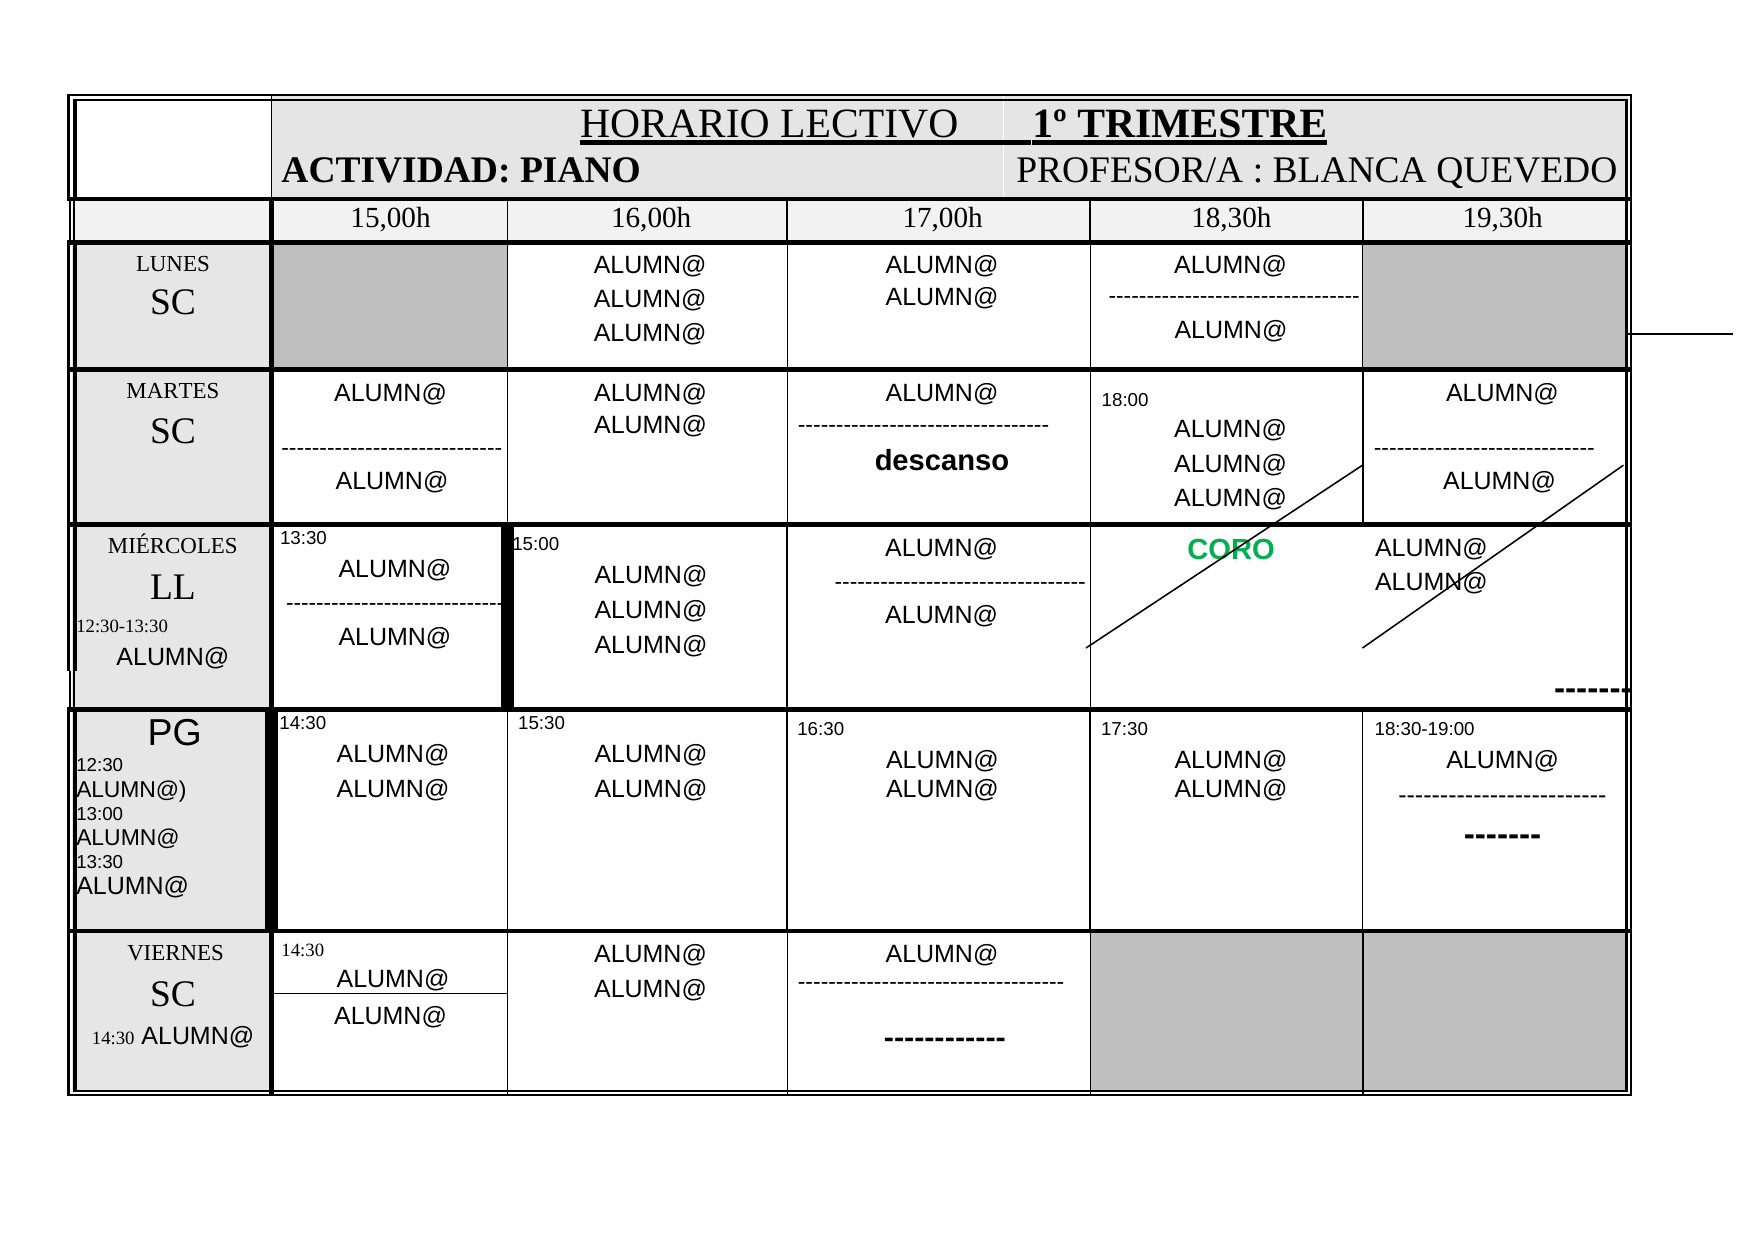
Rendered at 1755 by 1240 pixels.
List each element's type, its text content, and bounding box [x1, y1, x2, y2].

table_cell ALUMN@ [788, 279, 1090, 367]
table_cell 17,00h [788, 201, 1089, 240]
table_cell ----------------------------- ALUMN@ [1364, 410, 1625, 522]
table_cell ALUMN@ [788, 245, 1090, 279]
table_cell ALUMN@ [508, 372, 787, 410]
table_cell ALUMN@ ALUMN@ [862, 712, 1003, 929]
table_cell ALUMN@ ----------------------------------- ------------ [788, 933, 1090, 1090]
table_cell PROFESOR/A : BLANCA QUEVEDO [1004, 147, 1625, 197]
table_cell ALUMN@ [274, 994, 507, 1090]
table_cell 18,30h [1091, 201, 1362, 240]
table_cell --------------------------------- descanso [788, 410, 1090, 522]
table_cell SC [77, 410, 269, 522]
table_cell 15,00h [274, 201, 507, 240]
table_cell 13:30 ALUMN@ ----------------------------- ALUMN@ [274, 527, 501, 671]
table_cell ALUMN@ ALUMN@ [508, 279, 787, 367]
table_cell [1363, 245, 1625, 367]
table_header [1632, 94, 1733, 333]
table_cell [1364, 933, 1625, 1090]
table_cell ALUMN@ [1364, 372, 1625, 410]
table_cell [274, 245, 507, 367]
table_header [72, 96, 271, 197]
table_cell VIERNES SC 14:30 ALUMN@ [77, 933, 269, 1090]
table_cell 14:30 [278, 712, 329, 929]
table_cell LUNES [77, 245, 269, 279]
table_cell MARTES [77, 372, 269, 410]
table_cell 15:00 [514, 527, 576, 671]
table_cell ALUMN@ [508, 245, 787, 279]
table_cell ----------------------------- ALUMN@ [274, 410, 507, 522]
table_cell [75, 201, 269, 240]
table_cell ALUMN@ [508, 410, 787, 522]
table_cell 15:30 [508, 712, 576, 929]
table_cell 14:30 [274, 933, 329, 993]
table_cell [514, 671, 786, 707]
table_cell [1091, 603, 1157, 671]
table_cell 18:30-19:00 ALUMN@ ------------------------- ------- [1363, 712, 1625, 929]
table_cell [75, 671, 269, 707]
table_cell [1091, 527, 1157, 643]
table_cell ALUMN@ [274, 372, 507, 410]
table_header 1º TRIMESTRE [1004, 101, 1625, 147]
table_cell 16,00h [508, 201, 786, 240]
table_cell ALUMN@ [788, 372, 1090, 410]
table_cell ACTIVIDAD: PIANO [272, 147, 1003, 197]
table_cell --------------------------------- ALUMN@ [1091, 279, 1362, 367]
table_cell 19,30h [1364, 201, 1625, 240]
table_cell ALUMN@ ALUMN@ [1158, 712, 1362, 929]
table_cell MIÉRCOLES LL 12:30-13:30 ALUMN@ [77, 527, 269, 671]
table_cell ALUMN@ ALUMN@ [576, 712, 786, 929]
table_cell 17:30 [1091, 712, 1157, 929]
table_cell [274, 671, 501, 707]
table_cell CORO [1158, 527, 1363, 671]
table_cell 16:30 [788, 712, 862, 929]
table_cell [788, 671, 1090, 707]
table_cell ALUMN@ ALUMN@ [1363, 527, 1625, 671]
table_cell [1091, 933, 1362, 1090]
table_cell [1632, 335, 1733, 1090]
table_cell ALUMN@ [1091, 245, 1362, 279]
table_cell PG 12:30 ALUMN@) 13:00 ALUMN@ 13:30 ALUMN@ [77, 712, 265, 929]
table_cell ALUMN@ ALUMN@ [330, 712, 507, 929]
table_cell ALUMN@ ALUMN@ [508, 933, 787, 1090]
table_cell ALUMN@ ALUMN@ ALUMN@ [576, 527, 786, 671]
table_cell ALUMN@ [330, 933, 507, 993]
table_cell ------- [1091, 671, 1625, 707]
table_header [77, 101, 271, 197]
table_cell SC [77, 279, 269, 367]
table_cell 18:00 [1091, 372, 1362, 410]
table_cell ALUMN@ ALUMN@ ALUMN@ [1091, 410, 1362, 522]
table_cell ALUMN@ --------------------------------- ALUMN@ [788, 527, 1090, 671]
table_cell [1004, 712, 1089, 929]
table_header HORARIO LECTIVO [272, 101, 1003, 147]
